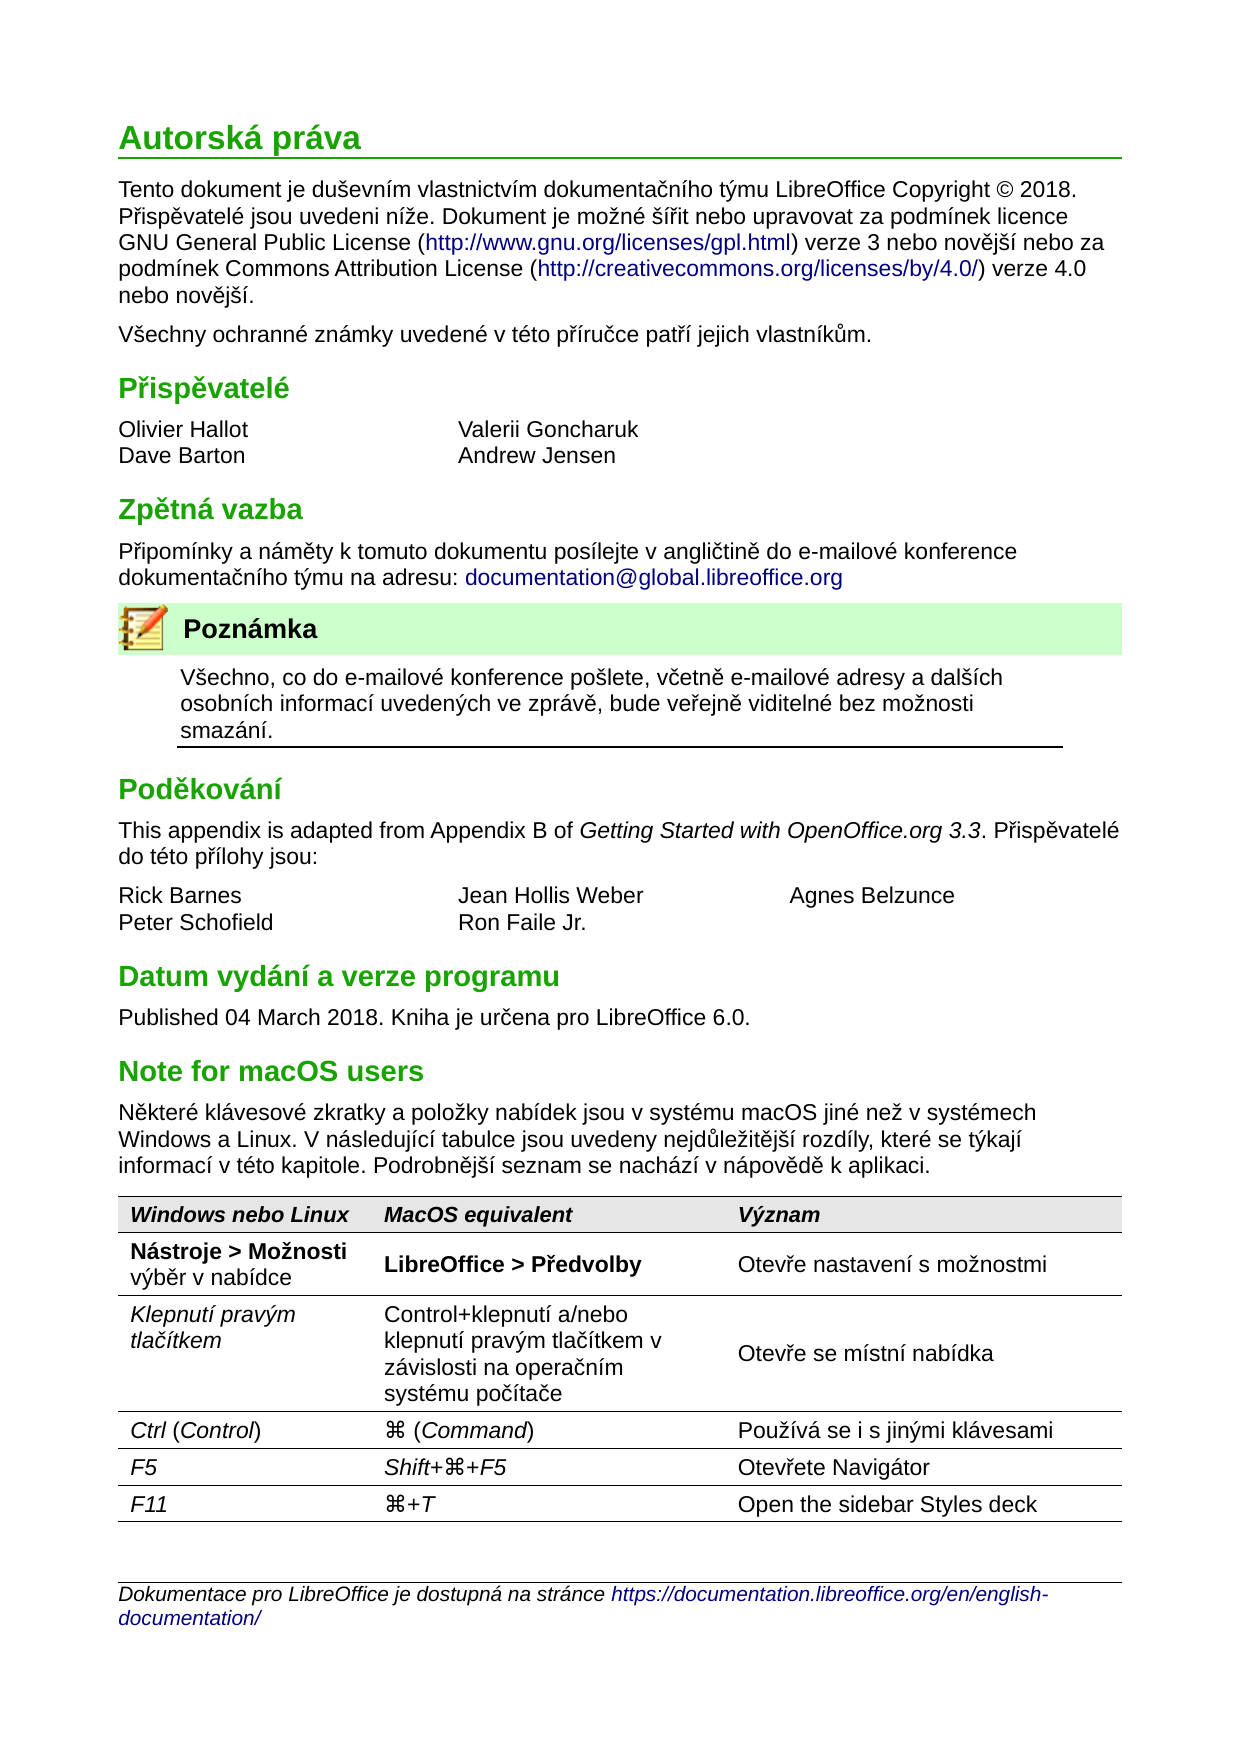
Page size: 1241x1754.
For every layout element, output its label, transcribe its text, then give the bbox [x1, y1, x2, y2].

table_header Olivier Hallot [118, 416, 458, 442]
table_cell [789, 442, 1122, 469]
text Tento dokument je duševním vlastnictvím dokumentačního týmu LibreOffice Copyright © 2018. Přispěvatelé jsou uvedeni níže. Dokument je možné šířit nebo upravovat za podmínek licence GNU General Public License (http://www.gnu.org/licenses/gpl.html) verze 3 nebo novější nebo za podmínek Commons Attribution License (http://creativecommons.org/licenses/by/4.0/) verze 4.0 nebo novější. [118, 176, 1122, 308]
table_cell Peter Schofield [118, 909, 458, 935]
table_cell Klepnutí pravým tlačítkem [118, 1296, 372, 1411]
table_cell [789, 909, 1122, 935]
table_header Windows nebo Linux [118, 1197, 372, 1232]
table_cell F11 [118, 1486, 372, 1521]
table_cell Shift+⌘+F5 [372, 1449, 726, 1484]
table_cell Open the sidebar Styles deck [726, 1486, 1122, 1521]
text This appendix is adapted from Appendix B of Getting Started with OpenOffice.org 3.3. Přispěvatelé do této přílohy jsou: [118, 817, 1122, 870]
picture [119, 603, 170, 654]
table_header Agnes Belzunce [789, 882, 1122, 908]
table_header Rick Barnes [118, 882, 458, 908]
table_header Valerii Goncharuk [458, 416, 789, 442]
table_cell Andrew Jensen [458, 442, 789, 469]
table_header Význam [726, 1197, 1122, 1232]
table_cell LibreOffice > Předvolby [372, 1233, 726, 1295]
subtitle Přispěvatelé [118, 371, 1122, 404]
text Published 04 March 2018. Kniha je určena pro LibreOffice 6.0. [118, 1004, 1122, 1030]
table_cell Otevře se místní nabídka [726, 1296, 1122, 1411]
table_cell Používá se i s jinými klávesami [726, 1412, 1122, 1448]
text Některé klávesové zkratky a položky nabídek jsou v systému macOS jiné než v systémech Windows a Linux. V následující tabulce jsou uvedeny nejdůležitější rozdíly, které se týkají informací v této kapitole. Podrobnější seznam se nachází v nápovědě k aplikaci. [118, 1099, 1122, 1178]
subtitle Datum vydání a verze programu [118, 958, 1122, 992]
table_cell F5 [118, 1449, 372, 1484]
text Připomínky a náměty k tomuto dokumentu posílejte v angličtině do e-mailové konference dokumentačního týmu na adresu: documentation@global.libreoffice.org [118, 538, 1122, 590]
table_cell Otevřete Navigátor [726, 1449, 1122, 1484]
table_cell Control+klepnutí a/nebo klepnutí pravým tlačítkem v závislosti na operačním systému počítače [372, 1296, 726, 1411]
subtitle Note for macOS users [118, 1054, 1122, 1087]
table_cell Otevře nastavení s možnostmi [726, 1233, 1122, 1295]
table_cell Nástroje > Možnosti výběr v nabídce [118, 1233, 372, 1295]
table_cell Ctrl (Control) [118, 1412, 372, 1448]
subtitle Zpětná vazba [118, 492, 1122, 526]
table_cell Dave Barton [118, 442, 458, 469]
subtitle Poděkování [118, 772, 1122, 805]
table_cell ⌘+T [372, 1486, 726, 1521]
subtitle Autorská práva [118, 118, 1122, 157]
text Všechno, co do e-mailové konference pošlete, včetně e-mailové adresy a dalších osobních informací uvedených ve zprávě, bude veřejně viditelné bez možnosti smazání. [177, 661, 1063, 746]
table_header Jean Hollis Weber [458, 882, 789, 908]
table_header MacOS equivalent [372, 1197, 726, 1232]
subtitle Poznámka [118, 603, 1122, 655]
table_cell Ron Faile Jr. [458, 909, 789, 935]
text Všechny ochranné známky uvedené v této příručce patří jejich vlastníkům. [118, 321, 1122, 347]
table_cell ⌘ (Command) [372, 1412, 726, 1448]
table_header [789, 416, 1122, 442]
